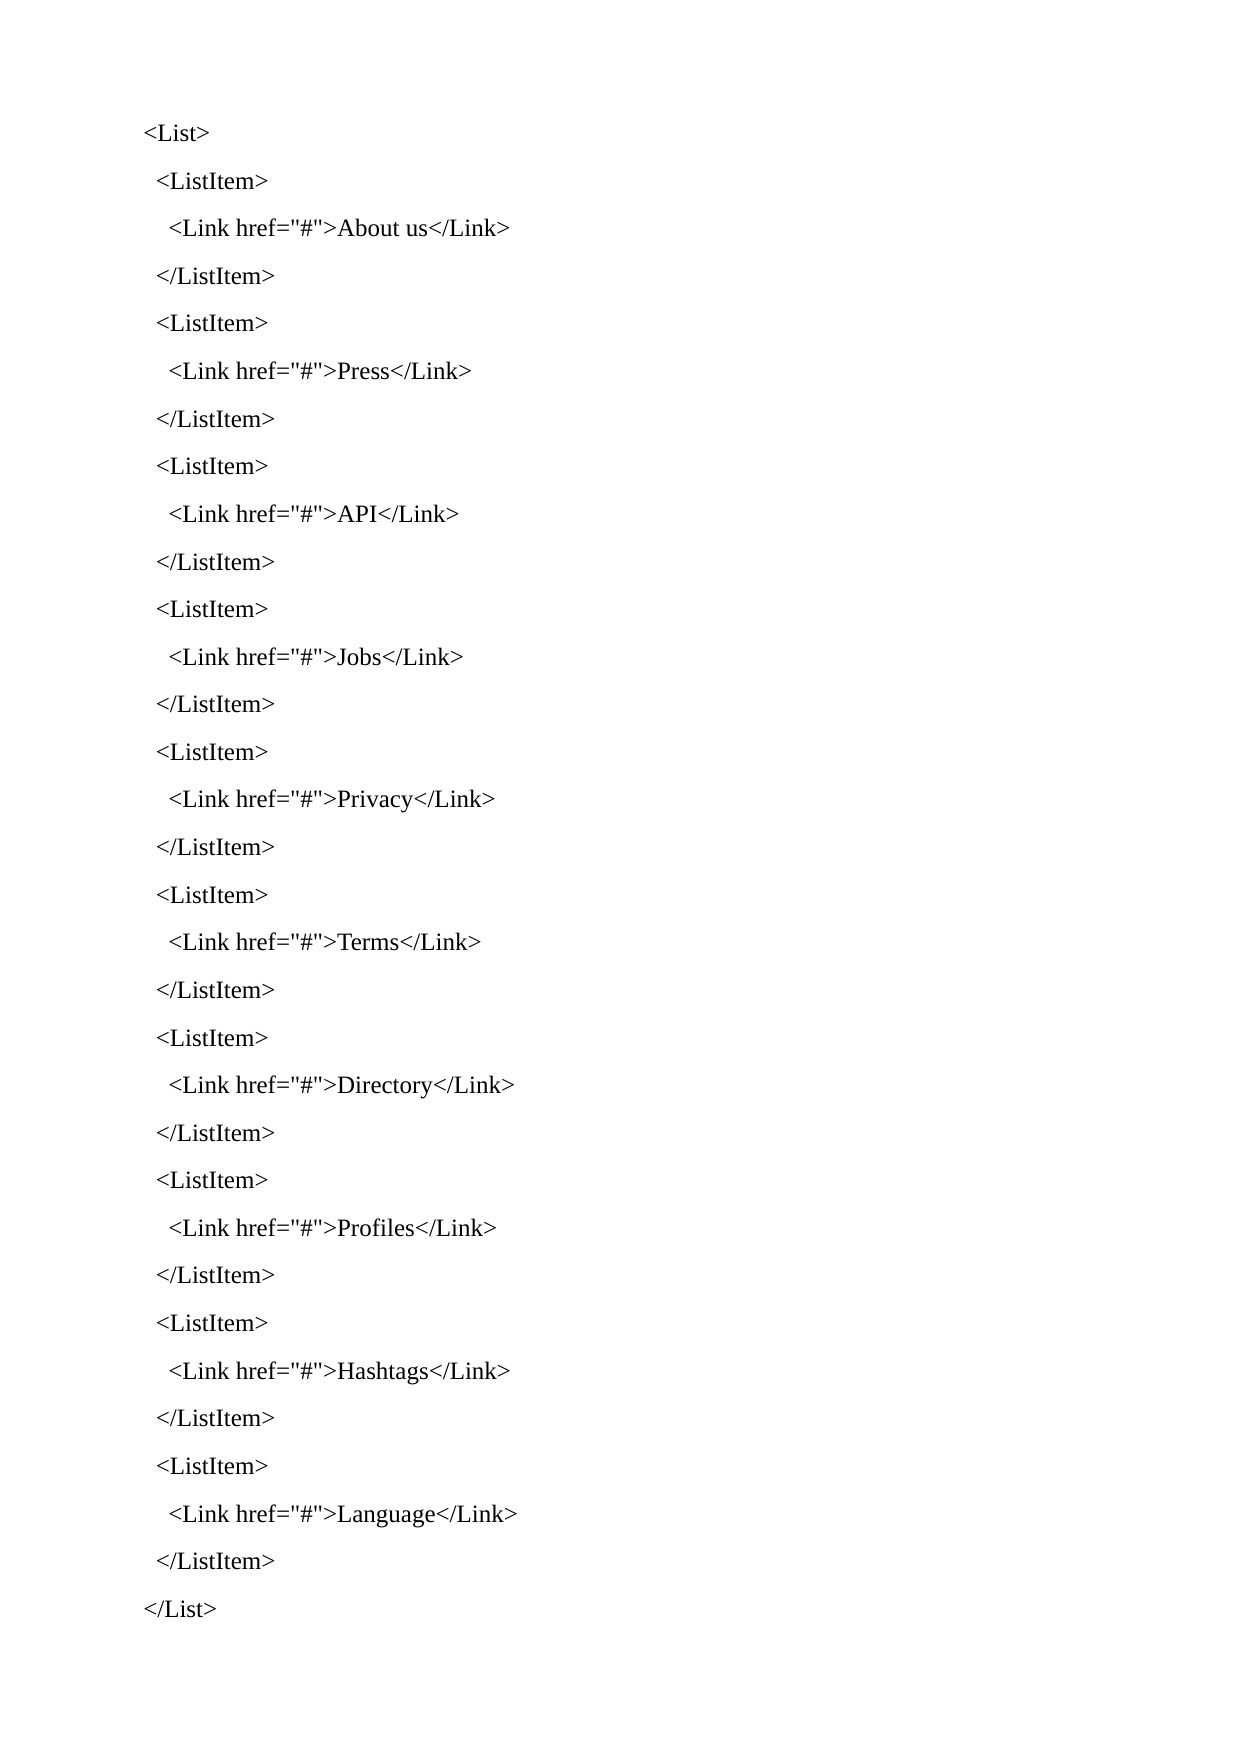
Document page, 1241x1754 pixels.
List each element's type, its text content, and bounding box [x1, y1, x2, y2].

text </ListItem> [118, 689, 1122, 718]
text </ListItem> [118, 404, 1122, 432]
text </ListItem> [118, 1546, 1122, 1575]
text <ListItem> [118, 1308, 1122, 1337]
text <ListItem> [118, 1023, 1122, 1051]
text <ListItem> [118, 594, 1122, 623]
text <ListItem> [118, 1165, 1122, 1194]
text <List> [118, 118, 1122, 147]
text </ListItem> [118, 547, 1122, 575]
text </ListItem> [118, 261, 1122, 290]
text <Link href="#">Press</Link> [118, 356, 1122, 385]
text <ListItem> [118, 308, 1122, 337]
text <Link href="#">Privacy</Link> [118, 784, 1122, 813]
text <ListItem> [118, 1451, 1122, 1480]
text <Link href="#">Directory</Link> [118, 1070, 1122, 1099]
text <Link href="#">API</Link> [118, 499, 1122, 528]
text </ListItem> [118, 832, 1122, 861]
text </ListItem> [118, 1118, 1122, 1147]
text <Link href="#">About us</Link> [118, 213, 1122, 242]
text </ListItem> [118, 1403, 1122, 1432]
text </ListItem> [118, 1261, 1122, 1289]
text <ListItem> [118, 166, 1122, 194]
text <Link href="#">Hashtags</Link> [118, 1356, 1122, 1384]
text <Link href="#">Language</Link> [118, 1499, 1122, 1527]
text <Link href="#">Terms</Link> [118, 927, 1122, 956]
text </ListItem> [118, 975, 1122, 1004]
text </List> [118, 1594, 1122, 1623]
text <Link href="#">Profiles</Link> [118, 1213, 1122, 1242]
text <ListItem> [118, 451, 1122, 480]
text <ListItem> [118, 737, 1122, 766]
text <ListItem> [118, 880, 1122, 908]
text <Link href="#">Jobs</Link> [118, 642, 1122, 671]
